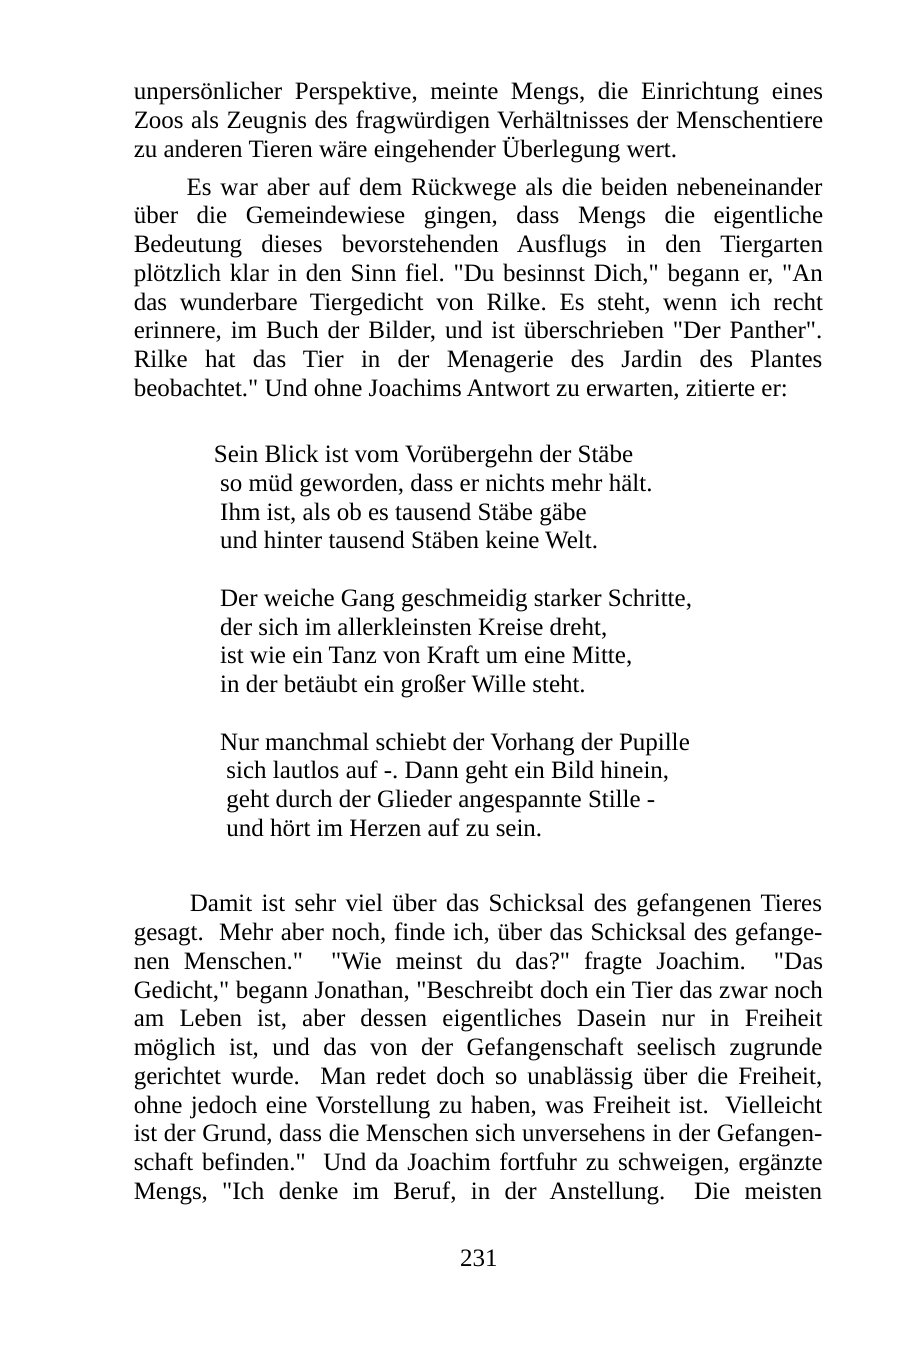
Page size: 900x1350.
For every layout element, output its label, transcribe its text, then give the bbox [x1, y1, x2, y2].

text Nur manchmal schiebt der Vorhang der Pupille [133, 727, 823, 756]
text so müd geworden, dass er nichts mehr hält. [133, 468, 823, 497]
text in der betäubt ein großer Wille steht. [133, 669, 823, 698]
text Ihm ist, als ob es tausend Stäbe gäbe [133, 497, 823, 526]
text Es war aber auf dem Rückwege als die beiden nebeneinander über die Gemeindewiese gingen, dass Mengs die eigentliche Bedeutung dieses bevorstehenden Ausflugs in den Tiergarten plötzlich klar in den Sinn fiel. "Du besinnst Dich," begann er, "An das wunderbare Tiergedicht von Rilke. Es steht, wenn ich recht erinnere, im Buch der Bilder, und ist überschrieben "Der Panther". Rilke hat das Tier in der Menagerie des Jardin des Plantes beobachtet." Und ohne Joachims Antwort zu erwarten, zitierte er: [133, 172, 823, 402]
text geht durch der Glieder angespannte Stille - [133, 784, 823, 813]
text der sich im allerkleinsten Kreise dreht, [133, 612, 823, 641]
text unpersönlicher Perspektive, meinte Mengs, die Einrichtung eines Zoos als Zeugnis des fragwürdigen Verhältnisses der Menschentiere zu anderen Tieren wäre eingehender Überlegung wert. [133, 76, 823, 163]
text sich lautlos auf -. Dann geht ein Bild hinein, [133, 756, 823, 784]
text Sein Blick ist vom Vorübergehn der Stäbe [133, 439, 823, 468]
text ist wie ein Tanz von Kraft um eine Mitte, [133, 641, 823, 669]
text und hört im Herzen auf zu sein. [133, 813, 823, 842]
text und hinter tausend Stäben keine Welt. [133, 526, 823, 554]
text Der weiche Gang geschmeidig starker Schritte, [133, 583, 823, 612]
text Damit ist sehr viel über das Schicksal des gefangenen Tieres gesagt. Mehr aber noch, finde ich, über das Schicksal des gefange-nen Menschen." "Wie meinst du das?" fragte Joachim. "Das Gedicht," begann Jonathan, "Beschreibt doch ein Tier das zwar noch am Leben ist, aber dessen eigentliches Dasein nur in Freiheit möglich ist, und das von der Gefangenschaft seelisch zugrunde gerichtet wurde. Man redet doch so unablässig über die Freiheit, ohne jedoch eine Vorstellung zu haben, was Freiheit ist. Vielleicht ist der Grund, dass die Menschen sich unversehens in der Gefangen-schaft befinden." Und da Joachim fortfuhr zu schweigen, ergänzte Mengs, "Ich denke im Beruf, in der Anstellung. Die meisten [133, 888, 823, 1205]
